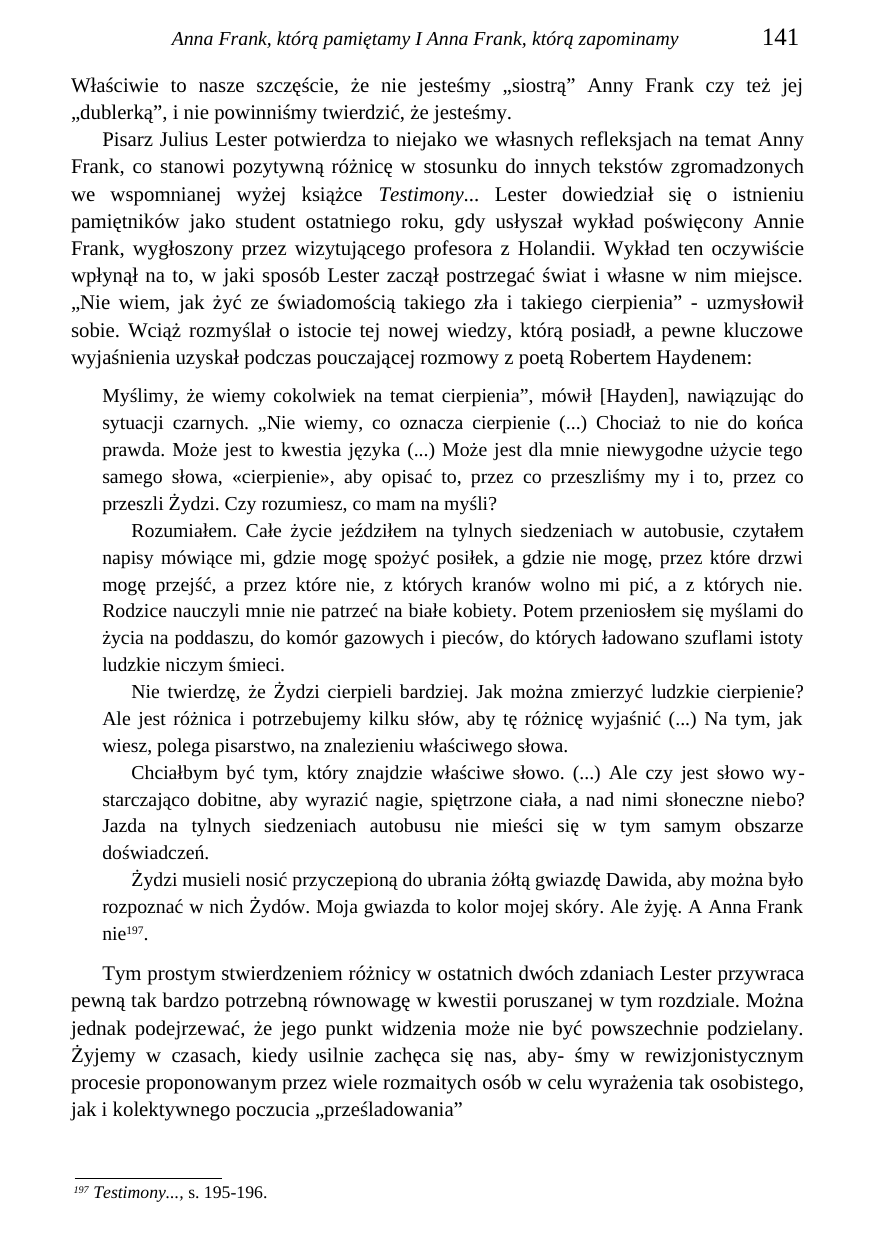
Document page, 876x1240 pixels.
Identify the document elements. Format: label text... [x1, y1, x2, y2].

text Nie twierdzę, że Żydzi cierpieli bardziej. Jak można zmierzyć ludzkie cierpienie? Ale jest różnica i potrzebujemy kilku słów, aby tę różnicę wyjaśnić (...) Na tym, jak wiesz, polega pisarstwo, na znalezieniu właściwego słowa. [102, 680, 805, 757]
text Myślimy, że wiemy cokolwiek na temat cierpienia”, mówił [Hayden], nawiązując do sytuacji czarnych. „Nie wiemy, co oznacza cierpienie (...) Chociaż to nie do końca prawda. Może jest to kwestia języka (...) Może jest dla mnie niewygodne użycie tego samego słowa, «cierpienie», aby opisać to, przez co przeszliśmy my i to, przez co przeszli Żydzi. Czy rozumiesz, co mam na myśli? [102, 384, 805, 515]
text Rozumiałem. Całe życie jeździłem na tylnych siedzeniach w autobusie, czytałem napisy mówiące mi, gdzie mogę spożyć posiłek, a gdzie nie mogę, przez które drzwi mogę przejść, a przez które nie, z których kranów wolno mi pić, a z których nie. Rodzice nauczyli mnie nie patrzeć na białe kobiety. Potem przeniosłem się myślami do życia na poddaszu, do komór gazowych i pieców, do których ładowano szuflami istoty ludzkie niczym śmieci. [102, 519, 805, 676]
text Właściwie to nasze szczęście, że nie jesteśmy „siostrą” Anny Frank czy też jej „dublerką”, i nie powinniśmy twierdzić, że jesteśmy. [71, 73, 805, 124]
text 197 Testimony..., s. 195-196. [73, 1182, 289, 1203]
text Pisarz Julius Lester potwierdza to niejako we własnych refleksjach na temat Anny Frank, co stanowi pozytywną różnicę w stosunku do innych tekstów zgromadzonych we wspomnianej wyżej książce Testimony... Lester dowiedział się o istnieniu pamiętników jako student ostatniego roku, gdy usłyszał wykład poświęcony Annie Frank, wygłoszony przez wizytującego profesora z Holandii. Wykład ten oczywiście wpłynął na to, w jaki sposób Lester zaczął postrzegać świat i własne w nim miejsce. „Nie wiem, jak żyć ze świadomością takiego zła i takiego cierpienia” - uzmysłowił sobie. Wciąż rozmyślał o istocie tej nowej wiedzy, którą posiadł, a pewne kluczowe wyjaśnienia uzyskał podczas pouczają­cej rozmowy z poetą Robertem Haydenem: [71, 127, 805, 369]
text Anna Frank, którą pamiętamy I Anna Frank, którą zapominamy [172, 27, 703, 50]
text Żydzi musieli nosić przyczepioną do ubrania żółtą gwiazdę Dawida, aby można było rozpoznać w nich Żydów. Moja gwiazda to kolor mojej skóry. Ale żyję. A Anna Frank nie197. [102, 868, 805, 945]
text 141 [762, 22, 801, 51]
text Tym prostym stwierdzeniem różnicy w ostatnich dwóch zdaniach Lester przywraca pewną tak bardzo potrzebną równowagę w kwestii poruszanej w tym rozdziale. Można jednak podejrzewać, że jego punkt widzenia może nie być powszechnie podzielany. Żyjemy w czasach, kiedy usilnie zachęca się nas, aby- śmy w rewizjonistycznym procesie proponowanym przez wiele rozmaitych osób w celu wyrażenia tak osobistego, jak i kolektywnego poczucia „prześladowania” [71, 961, 805, 1121]
text Chciałbym być tym, który znajdzie właściwe słowo. (...) Ale czy jest słowo wy­starczająco dobitne, aby wyrazić nagie, spiętrzone ciała, a nad nimi słoneczne nie­bo? Jazda na tylnych siedzeniach autobusu nie mieści się w tym samym obszarze doświadczeń. [102, 761, 805, 864]
